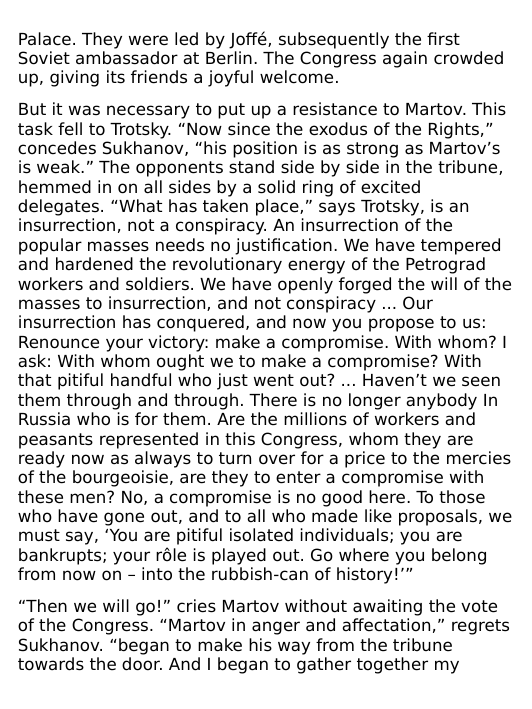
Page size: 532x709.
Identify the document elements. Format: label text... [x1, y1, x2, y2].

text “Then we will go!” cries Martov without awaiting the vote of the Congress. “Martov in anger and affectation,” regrets Sukhanov. “began to make his way from the tribune towards the door. And I began to gather together my [18, 597, 514, 674]
text But it was necessary to put up a resistance to Martov. This task fell to Trotsky. “Now since the exodus of the Rights,” concedes Sukhanov, “his position is as strong as Martov’s is weak.” The opponents stand side by side in the tribune, hemmed in on all sides by a solid ring of excited delegates. “What has taken place,” says Trotsky, is an insurrection, not a conspiracy. An insurrection of the popular masses needs no justification. We have tempered and hardened the revolutionary energy of the Petrograd workers and soldiers. We have openly forged the will of the masses to insurrection, and not conspiracy ... Our insurrection has conquered, and now you propose to us: Renounce your victory: make a compromise. With whom? I ask: With whom ought we to make a compromise? With that pitiful handful who just went out? ... Haven’t we seen them through and through. There is no longer anybody In Russia who is for them. Are the millions of workers and peasants represented in this Congress, whom they are ready now as always to turn over for a price to the mercies of the bourgeoisie, are they to enter a compromise with these men? No, a compromise is no good here. To those who have gone out, and to all who made like proposals, we must say, ‘You are pitiful isolated individuals; you are bankrupts; your rôle is played out. Go where you belong from now on – into the rubbish-can of history!’” [18, 100, 514, 584]
text Palace. They were led by Joffé, subsequently the first Soviet ambassador at Berlin. The Congress again crowded up, giving its friends a joyful welcome. [18, 29, 514, 88]
